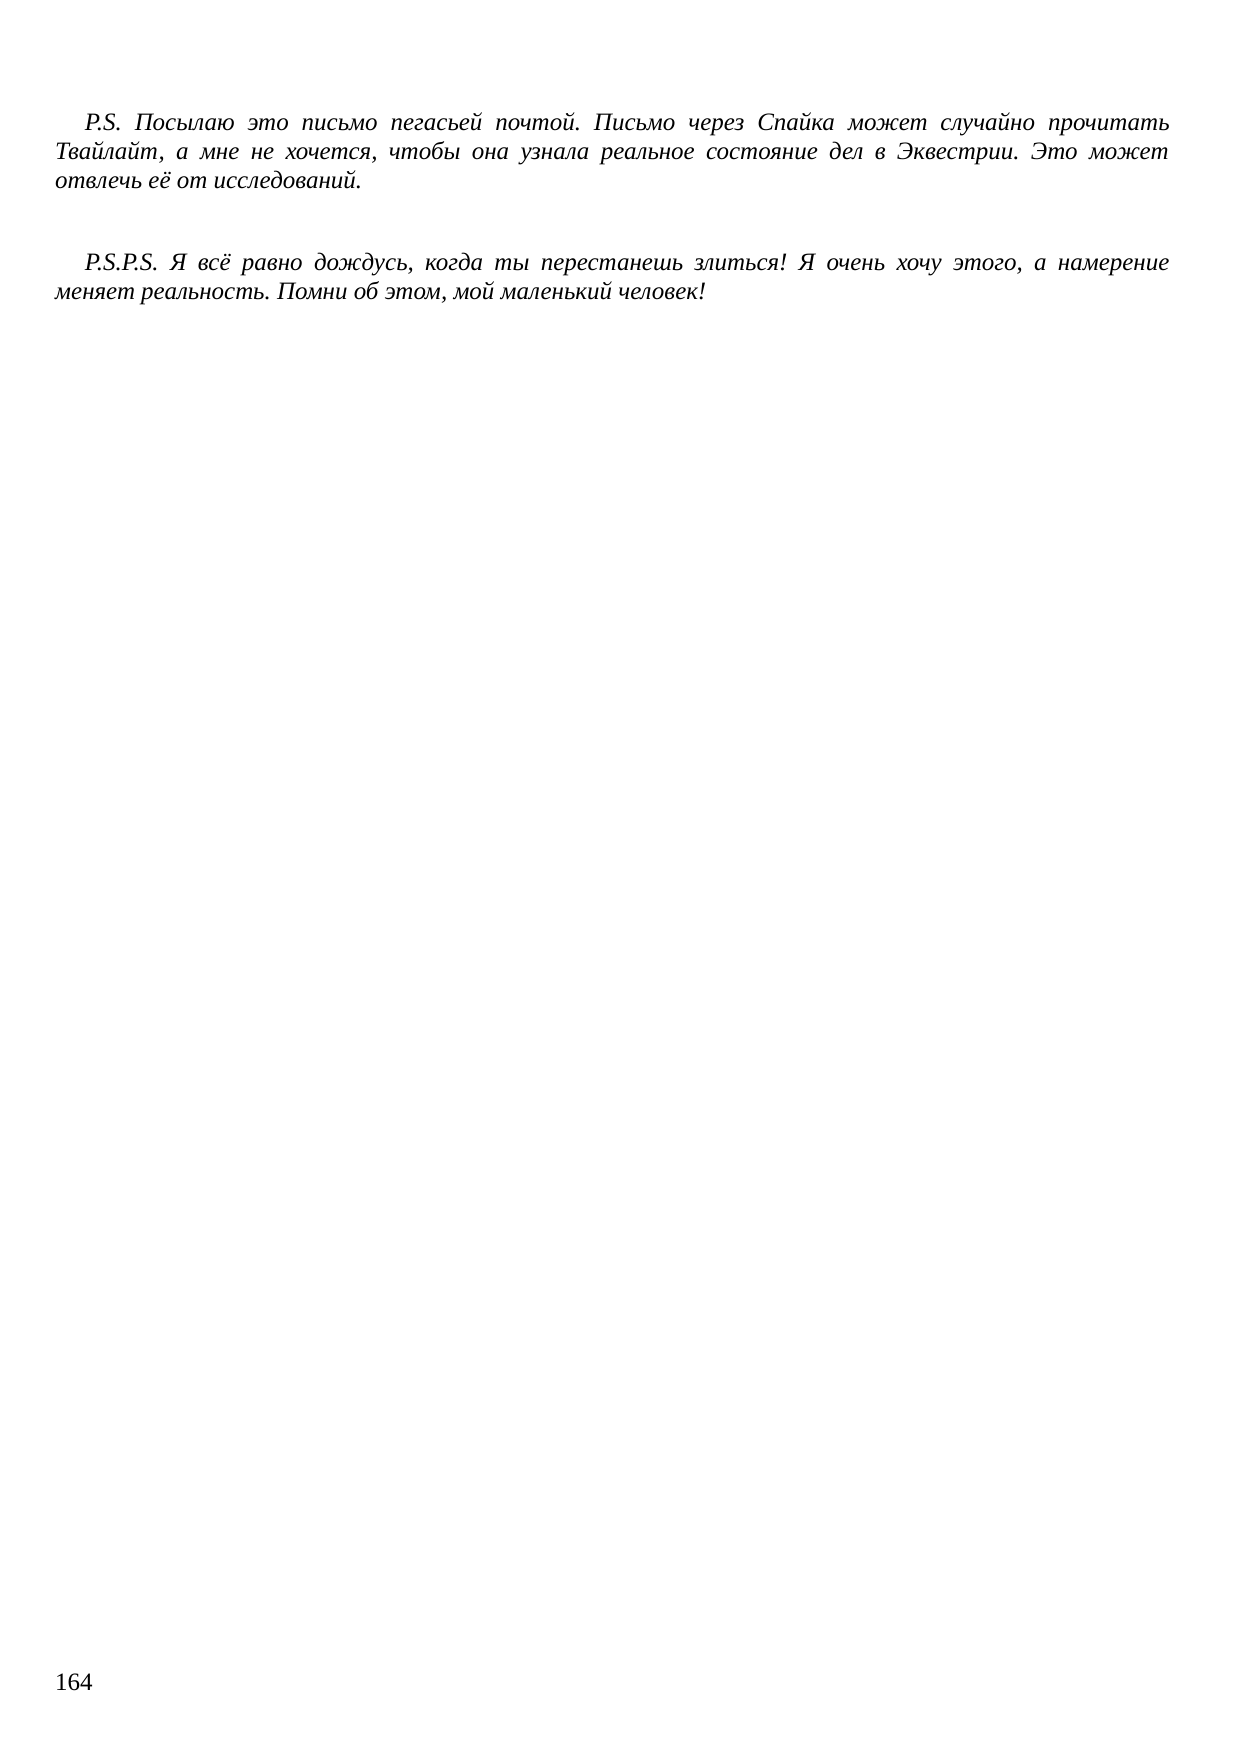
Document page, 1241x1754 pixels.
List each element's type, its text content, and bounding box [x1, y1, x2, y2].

text P.S.P.S. Я всё равно дождусь, когда ты перестанешь злиться! Я очень хочу этого, а намерение меняет реальность. Помни об этом, мой маленький человек! [55, 247, 1173, 305]
text P.S. Посылаю это письмо пегасьей почтой. Письмо через Спайка может случайно прочитать Твайлайт, а мне не хочется, чтобы она узнала реальное состояние дел в Эквестрии. Это может отвлечь её от исследований. [55, 107, 1173, 193]
